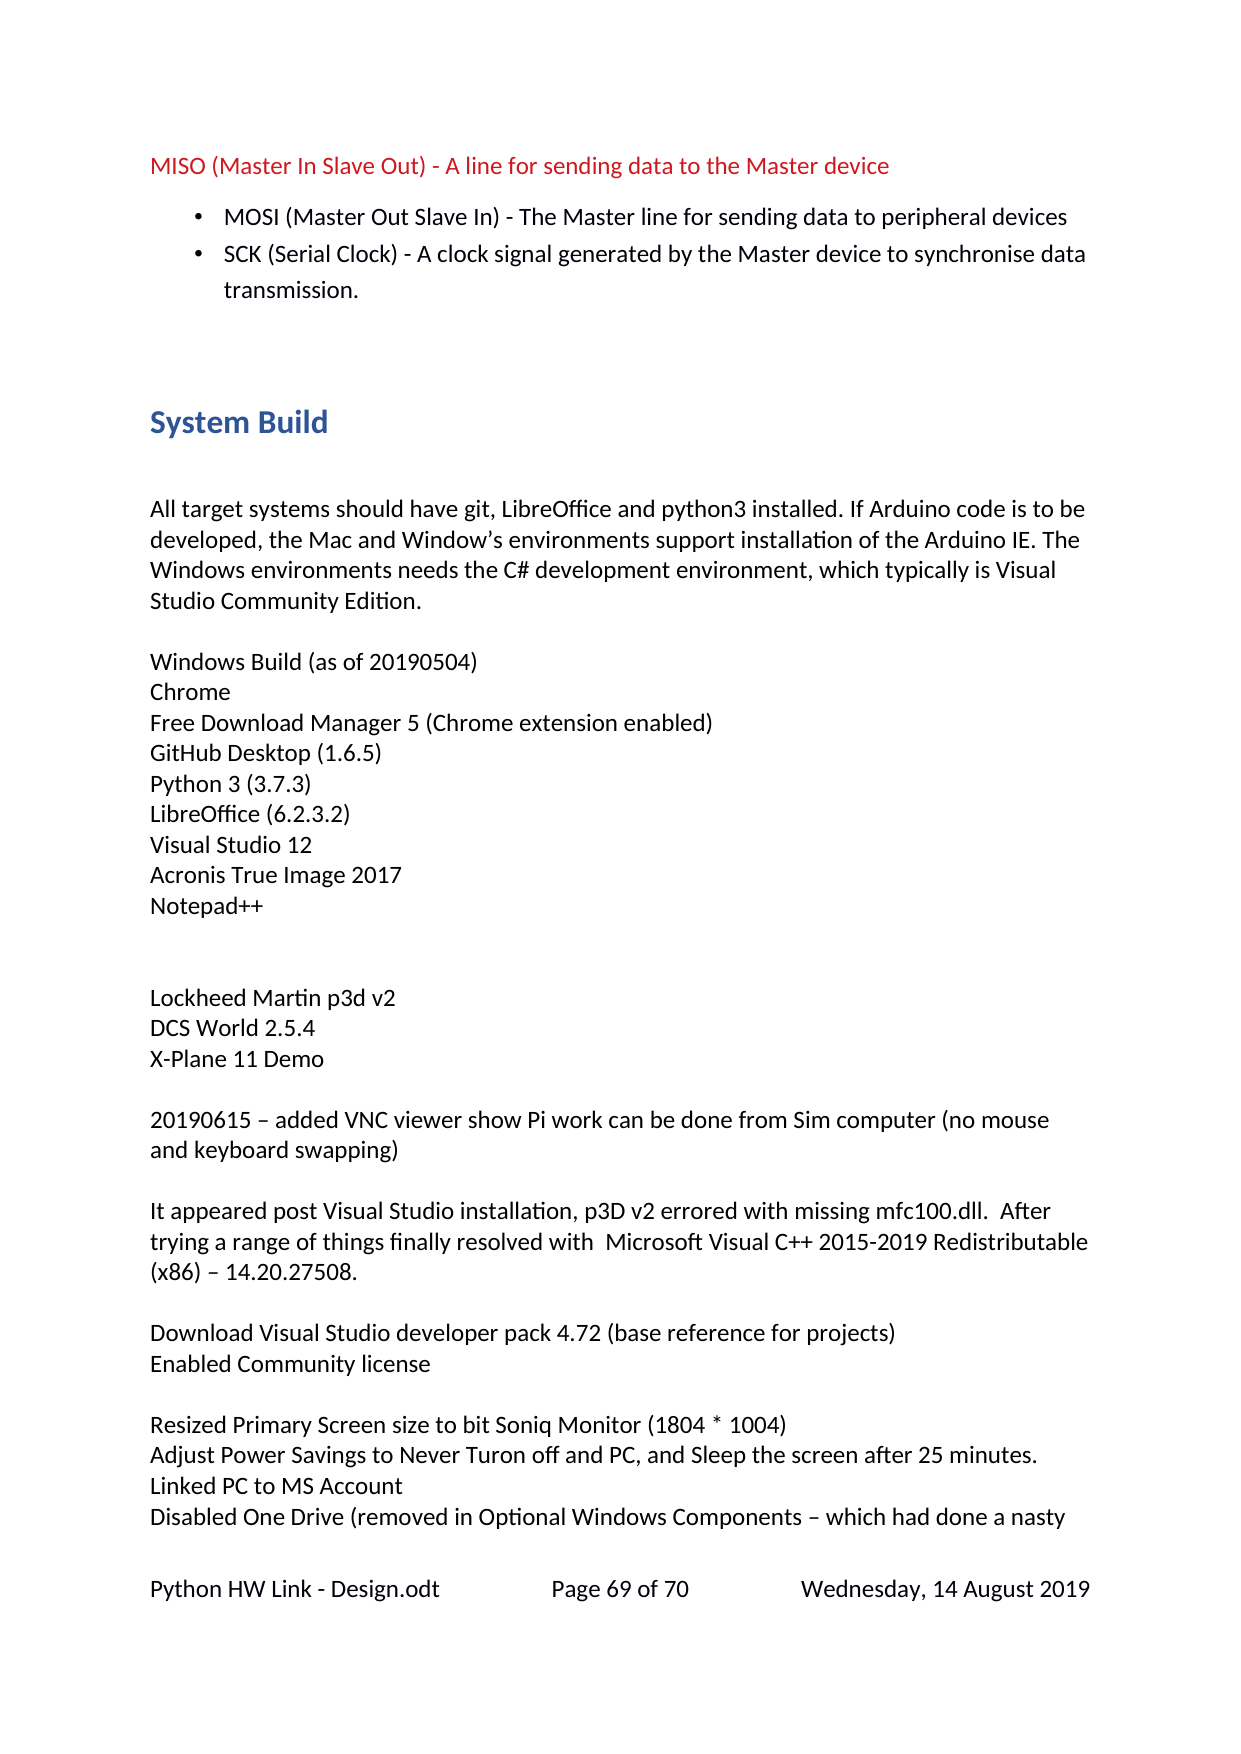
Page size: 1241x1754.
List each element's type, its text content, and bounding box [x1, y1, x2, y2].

list SCK (Serial Clock) - A clock signal generated by the Master device to synchronise data transmission. [194, 238, 1090, 305]
text MISO (Master In Slave Out) - A line for sending data to the Master device [150, 150, 1090, 181]
text Chrome [150, 677, 1090, 707]
text Adjust Power Savings to Never Turon off and PC, and Sleep the screen after 25 minutes. [150, 1439, 1090, 1470]
text X-Plane 11 Demo [150, 1043, 1090, 1073]
text Python 3 (3.7.3) [150, 768, 1090, 799]
text Lockheed Martin p3d v2 [150, 982, 1090, 1012]
text Visual Studio 12 [150, 829, 1090, 860]
text DCS World 2.5.4 [150, 1012, 1090, 1043]
text GitHub Desktop (1.6.5) [150, 738, 1090, 768]
text Enabled Community license [150, 1348, 1090, 1378]
text It appeared post Visual Studio installation, p3D v2 errored with missing mfc100.dll. After trying a range of things finally resolved with Microsoft Visual C++ 2015-2019 Redistributable (x86) – 14.20.27508. [150, 1195, 1090, 1287]
subtitle System Build [150, 402, 1090, 442]
text Free Download Manager 5 (Chrome extension enabled) [150, 707, 1090, 738]
text All target systems should have git, LibreOffice and python3 installed. If Arduino code is to be developed, the Mac and Window’s environments support installation of the Arduino IE. The Windows environments needs the C# development environment, which typically is Visual Studio Community Edition. [150, 493, 1090, 616]
text Download Visual Studio developer pack 4.72 (base reference for projects) [150, 1317, 1090, 1348]
text Disabled One Drive (removed in Optional Windows Components – which had done a nasty [150, 1501, 1090, 1531]
text LibreOffice (6.2.3.2) [150, 799, 1090, 829]
text Resized Primary Screen size to bit Soniq Monitor (1804 * 1004) [150, 1409, 1090, 1439]
text 20190615 – added VNC viewer show Pi work can be done from Sim computer (no mouse and keyboard swapping) [150, 1104, 1090, 1165]
text Windows Build (as of 20190504) [150, 646, 1090, 677]
text Notepad++ [150, 890, 1090, 921]
list MOSI (Master Out Slave In) - The Master line for sending data to peripheral devices [194, 201, 1090, 232]
text Linked PC to MS Account [150, 1470, 1090, 1501]
text Acronis True Image 2017 [150, 860, 1090, 890]
